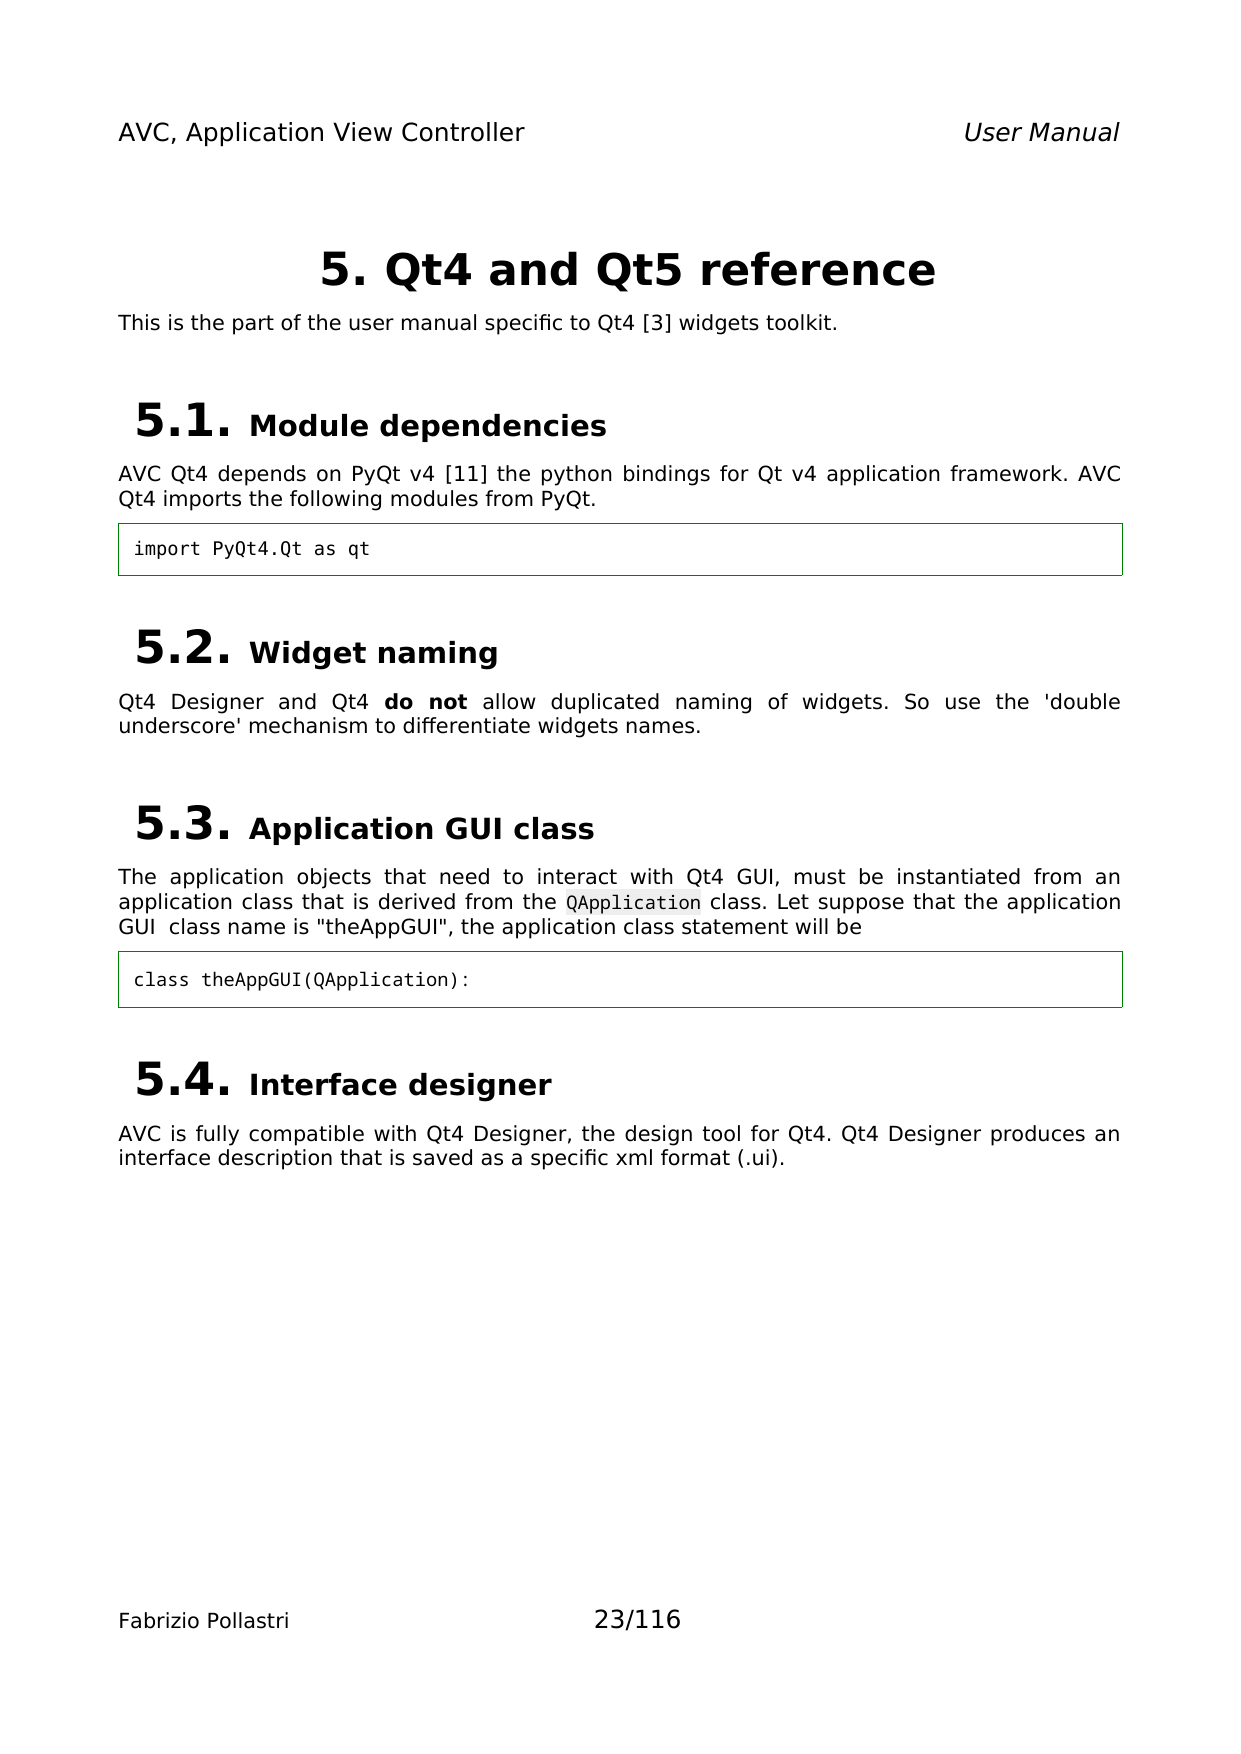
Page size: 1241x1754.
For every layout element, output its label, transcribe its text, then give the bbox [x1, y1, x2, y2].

text import PyQt4.Qt as qt [119, 524, 1122, 575]
text class theAppGUI(QApplication): [119, 952, 1122, 1007]
text The application objects that need to interact with Qt4 GUI, must be instantiated from an application class that is derived from the QApplication class. Let suppose that the application GUI class name is "theAppGUI", the application class statement will be [118, 865, 1122, 939]
subtitle Qt4 and Qt5 reference [118, 242, 1122, 296]
text AVC is fully compatible with Qt4 Designer, the design tool for Qt4. Qt4 Designer produces an interface description that is saved as a specific xml format (.ui). [118, 1122, 1122, 1170]
text Qt4 Designer and Qt4 do not allow duplicated naming of widgets. So use the 'double underscore' mechanism to differentiate widgets names. [118, 690, 1122, 738]
text AVC Qt4 depends on PyQt v4 [11] the python bindings for Qt v4 application framework. AVC Qt4 imports the following modules from PyQt. [118, 462, 1122, 511]
subtitle Widget naming [118, 621, 1122, 675]
text This is the part of the user manual specific to Qt4 [3] widgets toolkit. [118, 311, 1122, 336]
subtitle Module dependencies [118, 394, 1122, 447]
subtitle Interface designer [118, 1053, 1122, 1107]
subtitle Application GUI class [118, 797, 1122, 850]
